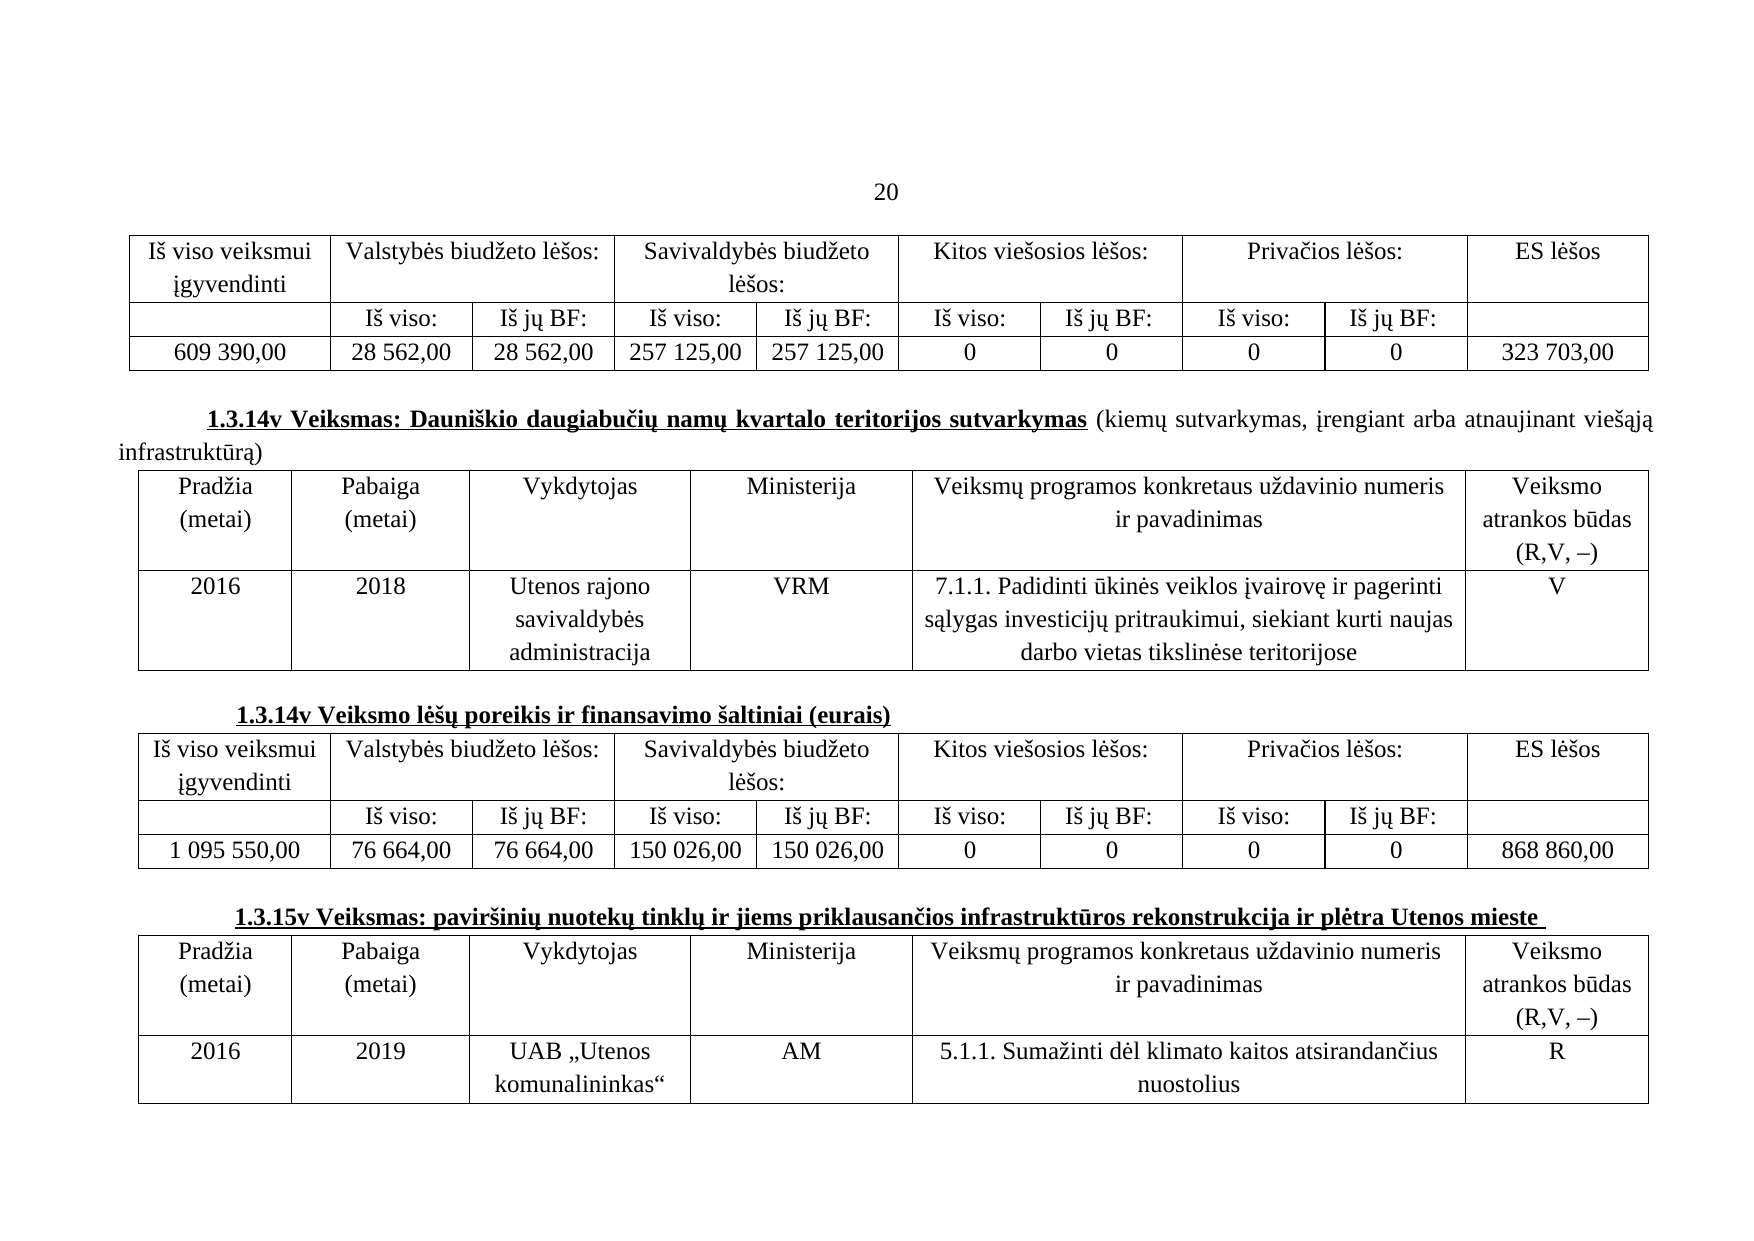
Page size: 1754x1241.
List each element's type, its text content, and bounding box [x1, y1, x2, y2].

table_cell 0 [1326, 337, 1467, 370]
table_cell 2018 [292, 571, 469, 670]
table_cell Iš viso: [899, 303, 1040, 336]
table_cell 0 [1183, 835, 1324, 868]
table_header Savivaldybės biudžeto lėšos: [615, 734, 898, 800]
table_header Veiksmų programos konkretaus uždavinio numeris ir pavadinimas [913, 936, 1465, 1035]
table_header Valstybės biudžeto lėšos: [331, 734, 614, 800]
table_cell Iš jų BF: [473, 801, 614, 834]
table_cell 0 [899, 835, 1040, 868]
table_cell 868 860,00 [1468, 835, 1648, 868]
table_header Pradžia (metai) [139, 471, 291, 570]
table_cell 1 095 550,00 [139, 835, 330, 868]
table_cell Iš viso: [615, 801, 756, 834]
table_header Veiksmų programos konkretaus uždavinio numeris ir pavadinimas [913, 471, 1465, 570]
table_header Savivaldybės biudžeto lėšos: [615, 236, 898, 302]
text 1.3.14v Veiksmo lėšų poreikis ir finansavimo šaltiniai (eurais) [118, 700, 1654, 729]
table_cell Iš viso: [331, 303, 472, 336]
table_cell 257 125,00 [615, 337, 756, 370]
table_cell R [1466, 1036, 1648, 1102]
table_cell 323 703,00 [1468, 337, 1648, 370]
table_cell 0 [1326, 835, 1467, 868]
table_cell Iš viso: [899, 801, 1040, 834]
table_header Vykdytojas [470, 471, 690, 570]
table_header ES lėšos [1468, 236, 1648, 302]
table_cell 0 [1041, 835, 1182, 868]
table_cell Iš viso: [615, 303, 756, 336]
table_cell Utenos rajono savivaldybės administracija [470, 571, 690, 670]
table_cell VRM [691, 571, 912, 670]
table_cell 28 562,00 [331, 337, 472, 370]
table_cell 257 125,00 [757, 337, 898, 370]
table_cell 2019 [292, 1036, 469, 1102]
table_header Kitos viešosios lėšos: [899, 734, 1182, 800]
table_cell Iš jų BF: [1041, 303, 1182, 336]
table_header Pabaiga (metai) [292, 936, 469, 1035]
table_header Valstybės biudžeto lėšos: [331, 236, 614, 302]
table_header Pradžia (metai) [139, 936, 291, 1035]
table_header Privačios lėšos: [1183, 236, 1467, 302]
table_cell Iš jų BF: [1326, 303, 1467, 336]
table_cell 609 390,00 [130, 337, 330, 370]
table_cell V [1466, 571, 1648, 670]
table_header Ministerija [691, 471, 912, 570]
table_cell AM [691, 1036, 912, 1102]
table_cell UAB „Utenos komunalininkas“ [470, 1036, 690, 1102]
table_header Ministerija [691, 936, 912, 1035]
table_cell Iš jų BF: [473, 303, 614, 336]
table_cell 0 [899, 337, 1040, 370]
table_cell 150 026,00 [615, 835, 756, 868]
table_cell Iš jų BF: [1041, 801, 1182, 834]
table_cell Iš viso: [1183, 801, 1324, 834]
table_cell [130, 303, 330, 336]
table_header Veiksmo atrankos būdas (R,V, –) [1466, 936, 1648, 1035]
table_header Iš viso veiksmui įgyvendinti [130, 236, 330, 302]
table_header Kitos viešosios lėšos: [899, 236, 1182, 302]
table_cell Iš jų BF: [757, 303, 898, 336]
table_cell 76 664,00 [331, 835, 472, 868]
table_cell 7.1.1. Padidinti ūkinės veiklos įvairovę ir pagerinti sąlygas investicijų pritraukimui, siekiant kurti naujas darbo vietas tikslinėse teritorijose [913, 571, 1465, 670]
table_cell [1468, 801, 1648, 834]
table_header Privačios lėšos: [1183, 734, 1467, 800]
table_cell 28 562,00 [473, 337, 614, 370]
text 1.3.15v Veiksmas: paviršinių nuotekų tinklų ir jiems priklausančios infrastruktūros rekonstrukcija ir plėtra Utenos mieste [118, 902, 1654, 931]
table_cell 0 [1041, 337, 1182, 370]
table_cell 2016 [139, 1036, 291, 1102]
table_header Iš viso veiksmui įgyvendinti [139, 734, 330, 800]
table_cell Iš jų BF: [1326, 801, 1467, 834]
table_cell Iš viso: [331, 801, 472, 834]
table_header Veiksmo atrankos būdas (R,V, –) [1466, 471, 1648, 570]
table_cell 0 [1183, 337, 1324, 370]
table_cell 150 026,00 [757, 835, 898, 868]
table_cell [1468, 303, 1648, 336]
table_cell 76 664,00 [473, 835, 614, 868]
table_header Vykdytojas [470, 936, 690, 1035]
table_cell 2016 [139, 571, 291, 670]
table_cell Iš jų BF: [757, 801, 898, 834]
table_cell 5.1.1. Sumažinti dėl klimato kaitos atsirandančius nuostolius [913, 1036, 1465, 1102]
table_cell [139, 801, 330, 834]
table_cell Iš viso: [1183, 303, 1324, 336]
text 1.3.14v Veiksmas: Dauniškio daugiabučių namų kvartalo teritorijos sutvarkymas (kiemų sutvarkymas, įrengiant arba atnaujinant viešąją infrastruktūrą) [118, 404, 1654, 466]
table_header ES lėšos [1468, 734, 1648, 800]
table_header Pabaiga (metai) [292, 471, 469, 570]
